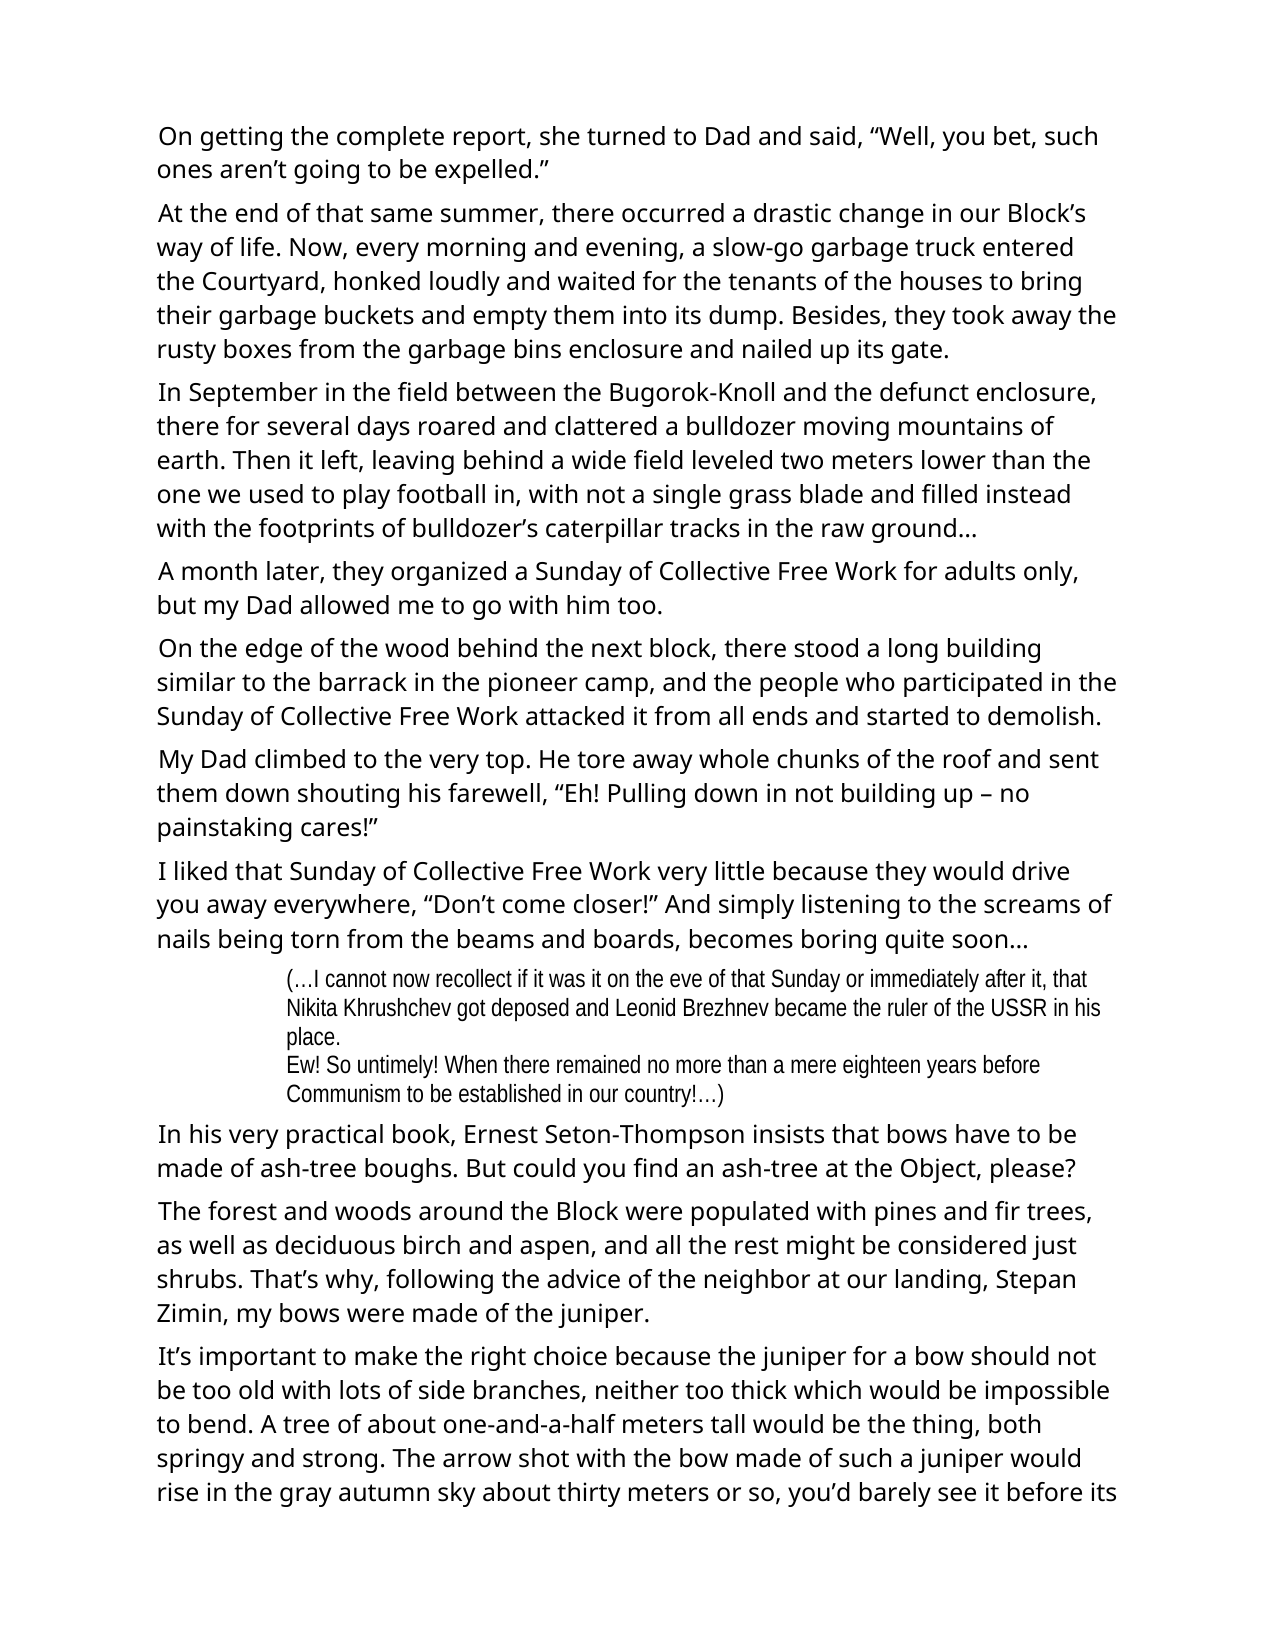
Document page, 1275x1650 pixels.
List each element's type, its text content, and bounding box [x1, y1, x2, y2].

text In September in the field between the Bugorok-Knoll and the defunct enclosure, there for several days roared and clattered a bulldozer moving mountains of earth. Then it left, leaving behind a wide field leveled two meters lower than the one we used to play football in, with not a single grass blade and filled instead with the footprints of bulldozer’s caterpillar tracks in the raw ground… [156, 374, 1118, 545]
text It’s important to make the right choice because the juniper for a bow should not be too old with lots of side branches, neither too thick which would be impossible to bend. A tree of about one-and-a-half meters tall would be the thing, both springy and strong. The arrow shot with the bow made of such a juniper would rise in the gray autumn sky about thirty meters or so, you’d barely see it before its [156, 1339, 1118, 1509]
list Ew! So untimely! When there remained no more than a mere eighteen years before Communism to be established in our country!…) [286, 1050, 1118, 1107]
text The forest and woods around the Block were populated with pines and fir trees, as well as deciduous birch and aspen, and all the rest might be considered just shrubs. That’s why, following the advice of the neighbor at our landing, Stepan Zimin, my bows were made of the juniper. [156, 1193, 1118, 1330]
list (…I cannot now recollect if it was it on the eve of that Sunday or immediately after it, that Nikita Khrushchev got deposed and Leonid Brezhnev became the ruler of the USSR in his place. [286, 964, 1118, 1050]
text A month later, they organized a Sunday of Collective Free Work for adults only, but my Dad allowed me to go with him too. [156, 554, 1118, 622]
text My Dad climbed to the very top. He tore away whole chunks of the roof and sent them down shouting his farewell, “Eh! Pulling down in not building up – no painstaking cares!” [156, 742, 1118, 844]
text At the end of that same summer, there occurred a drastic change in our Block’s way of life. Now, every morning and evening, a slow-go garbage truck entered the Courtyard, honked loudly and waited for the tenants of the houses to bring their garbage buckets and empty them into its dump. Besides, they took away the rusty boxes from the garbage bins enclosure and nailed up its gate. [156, 195, 1118, 366]
text I liked that Sunday of Collective Free Work very little because they would drive you away everywhere, “Don’t come closer!” And simply listening to the screams of nails being torn from the beams and boards, becomes boring quite soon… [156, 853, 1118, 955]
text On the edge of the wood behind the next block, there stood a long building similar to the barrack in the pioneer camp, and the people who participated in the Sunday of Collective Free Work attacked it from all ends and started to demolish. [156, 631, 1118, 733]
text In his very practical book, Ernest Seton-Thompson insists that bows have to be made of ash-tree boughs. But could you find an ash-tree at the Object, please? [156, 1116, 1118, 1184]
text On getting the complete report, she turned to Dad and said, “Well, you bet, such ones aren’t going to be expelled.” [156, 118, 1118, 186]
